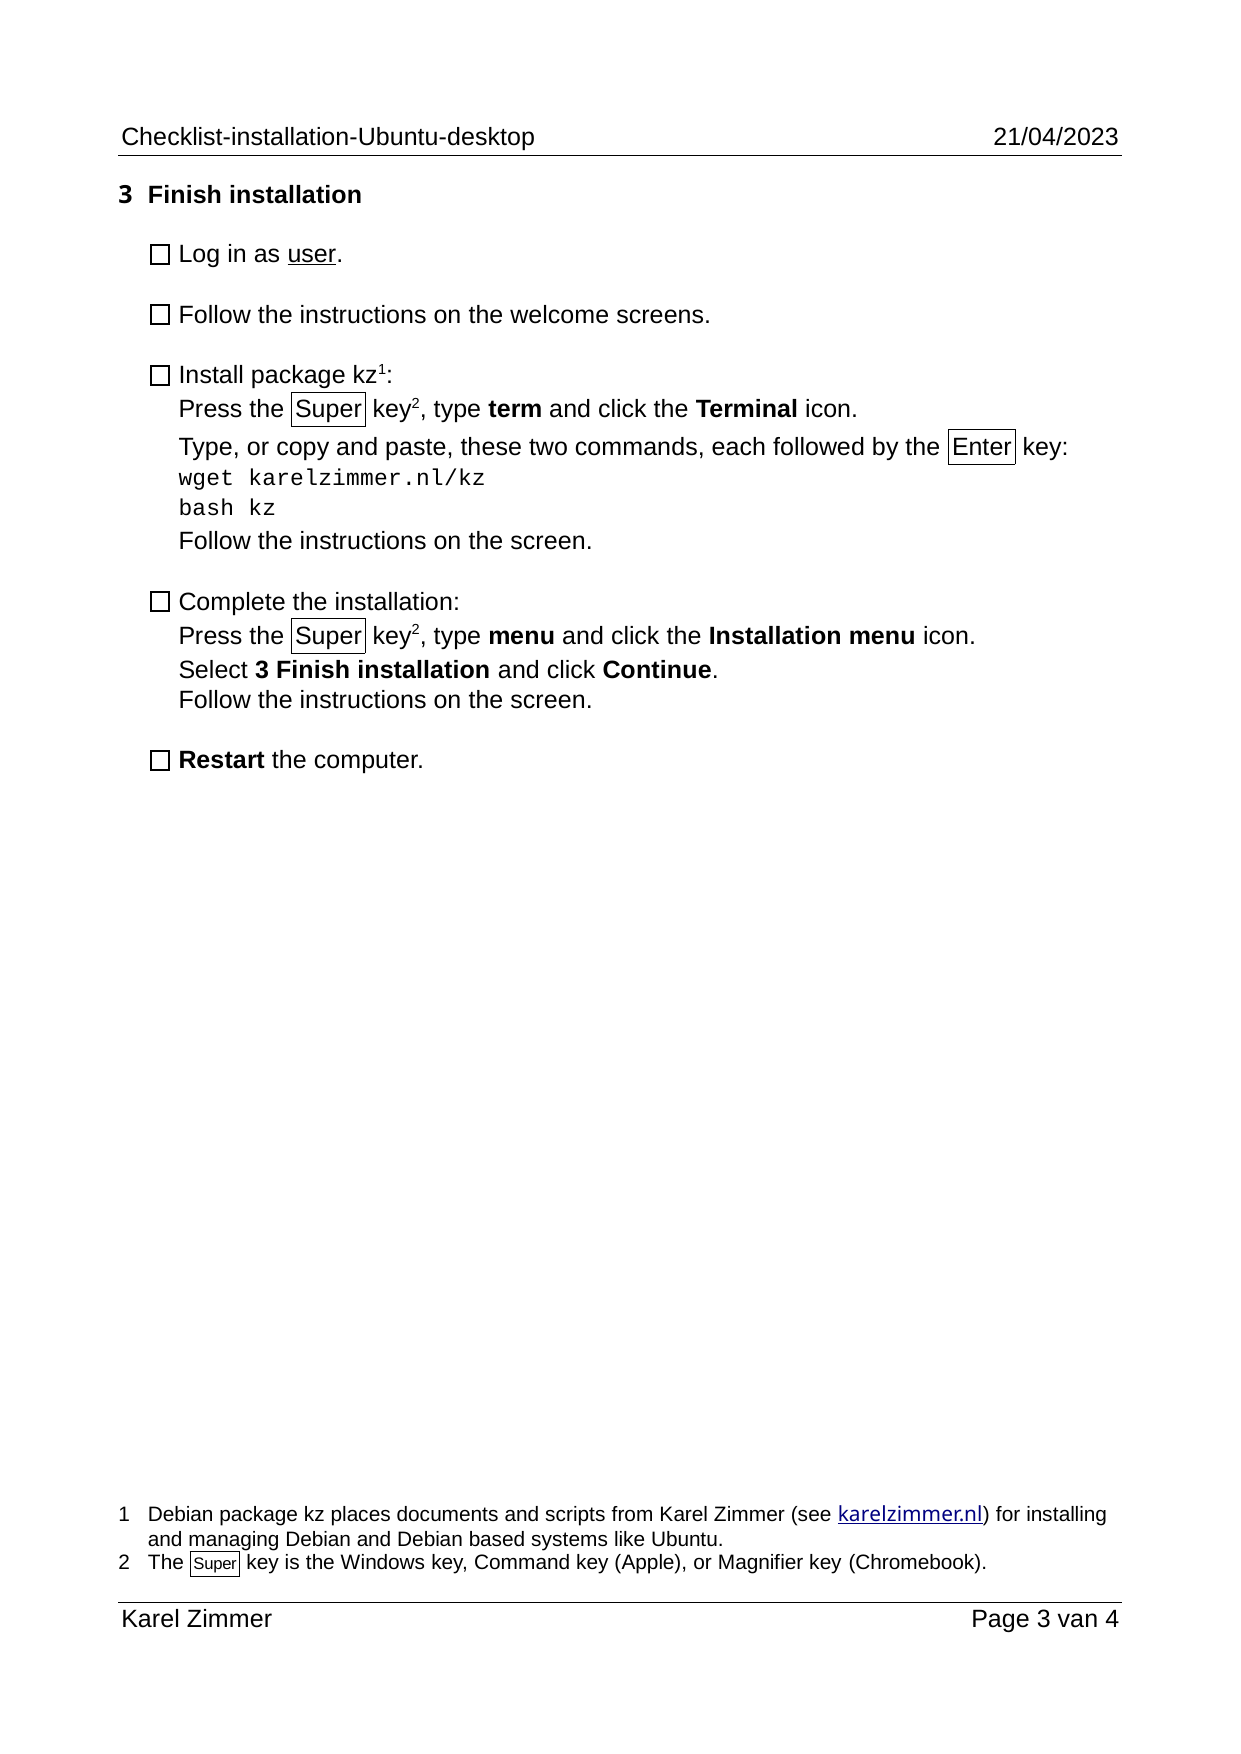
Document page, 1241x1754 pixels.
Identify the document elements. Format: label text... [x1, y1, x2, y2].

table_cell [141, 715, 177, 745]
table_cell [141, 360, 177, 391]
table_cell [141, 300, 177, 330]
table_cell [141, 428, 177, 465]
table_cell Restart the computer. [177, 745, 1121, 776]
table_cell Follow the instructions on the welcome screens. [177, 300, 1121, 330]
table_header Log in as USER. [177, 239, 1121, 269]
table_cell Complete the installation: [177, 587, 1121, 617]
table_cell Install package kz: [177, 360, 1121, 391]
table_cell Follow the instructions on the screen. [177, 526, 1121, 556]
table_cell Press the Super key, type term and click the Terminal icon. [177, 391, 1121, 428]
table_cell [141, 391, 177, 428]
table_cell [177, 556, 1121, 587]
table_cell [177, 269, 1121, 300]
table_cell [141, 465, 177, 496]
table_cell [141, 526, 177, 556]
table_cell [141, 617, 177, 654]
table_cell Select 3 Finish installation and click Continue. [177, 654, 1121, 685]
table_cell [141, 496, 177, 526]
table_cell [177, 715, 1121, 745]
table_cell [141, 654, 177, 685]
table_cell [141, 587, 177, 617]
table_header [141, 239, 177, 269]
table_cell [141, 330, 177, 360]
list Finish installation [118, 177, 1122, 211]
table_cell bash kz [177, 496, 1121, 526]
table_cell Press the Super key2, type menu and click the Installation menu icon. [177, 617, 1121, 654]
table_cell wget karelzimmer.nl/kz [177, 465, 1121, 496]
table_cell [141, 685, 177, 715]
table_cell [141, 556, 177, 587]
table_cell Type, or copy and paste, these two commands, each followed by the Enter key: [177, 428, 1121, 465]
table_cell [177, 330, 1121, 360]
table_cell Follow the instructions on the screen. [177, 685, 1121, 715]
table_cell [141, 269, 177, 300]
table_cell [141, 745, 177, 776]
